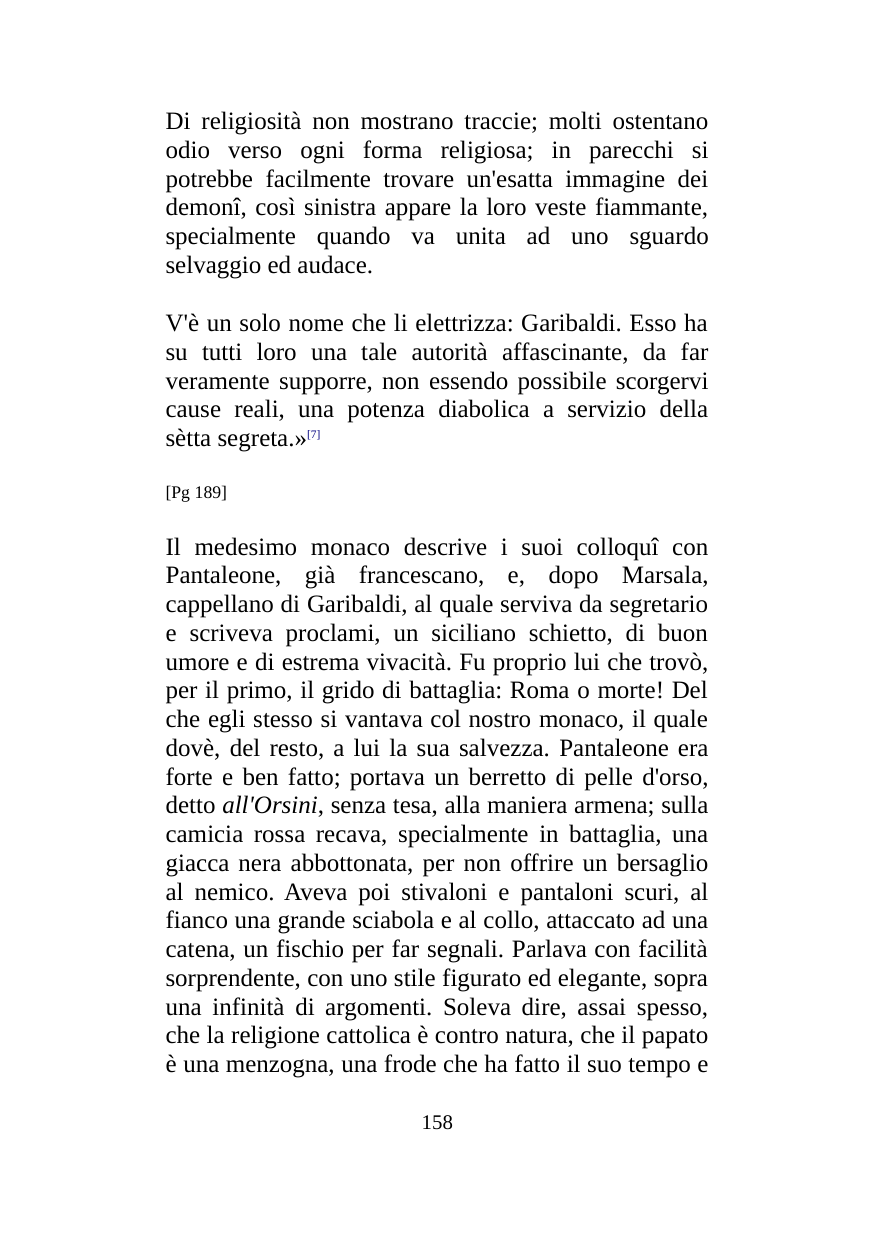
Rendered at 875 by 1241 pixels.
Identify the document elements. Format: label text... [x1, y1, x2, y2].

text V'è un solo nome che li elettrizza: Garibaldi. Esso ha su tutti loro una tale autorità affascinante, da far veramente supporre, non essendo possibile scorgervi cause reali, una potenza diabolica a servizio della sètta segreta.»[7] [165, 308, 709, 452]
text Il medesimo monaco descrive i suoi colloquî con Pantaleone, già francescano, e, dopo Marsala, cappellano di Garibaldi, al quale serviva da segretario e scriveva proclami, un siciliano schietto, di buon umore e di estrema vivacità. Fu proprio lui che trovò, per il primo, il grido di battaglia: Roma o morte! Del che egli stesso si vantava col nostro monaco, il quale dovè, del resto, a lui la sua salvezza. Pantaleone era forte e ben fatto; portava un berretto di pelle d'orso, detto all'Orsini, senza tesa, alla maniera armena; sulla camicia rossa recava, specialmente in battaglia, una giacca nera abbottonata, per non offrire un bersaglio al nemico. Aveva poi stivaloni e pantaloni scuri, al fianco una grande sciabola e al collo, attaccato ad una catena, un fischio per far segnali. Parlava con facilità sorprendente, con uno stile figurato ed elegante, sopra una infinità di argomenti. Soleva dire, assai spesso, che la religione cattolica è contro natura, che il papato è una menzogna, una frode che ha fatto il suo tempo e [165, 532, 709, 1078]
text [Pg 189] [165, 482, 709, 502]
text Di religiosità non mostrano traccie; molti ostentano odio verso ogni forma religiosa; in parecchi si potrebbe facilmente trovare un'esatta immagine dei demonî, così sinistra appare la loro veste fiammante, specialmente quando va unita ad uno sguardo selvaggio ed audace. [165, 106, 709, 279]
